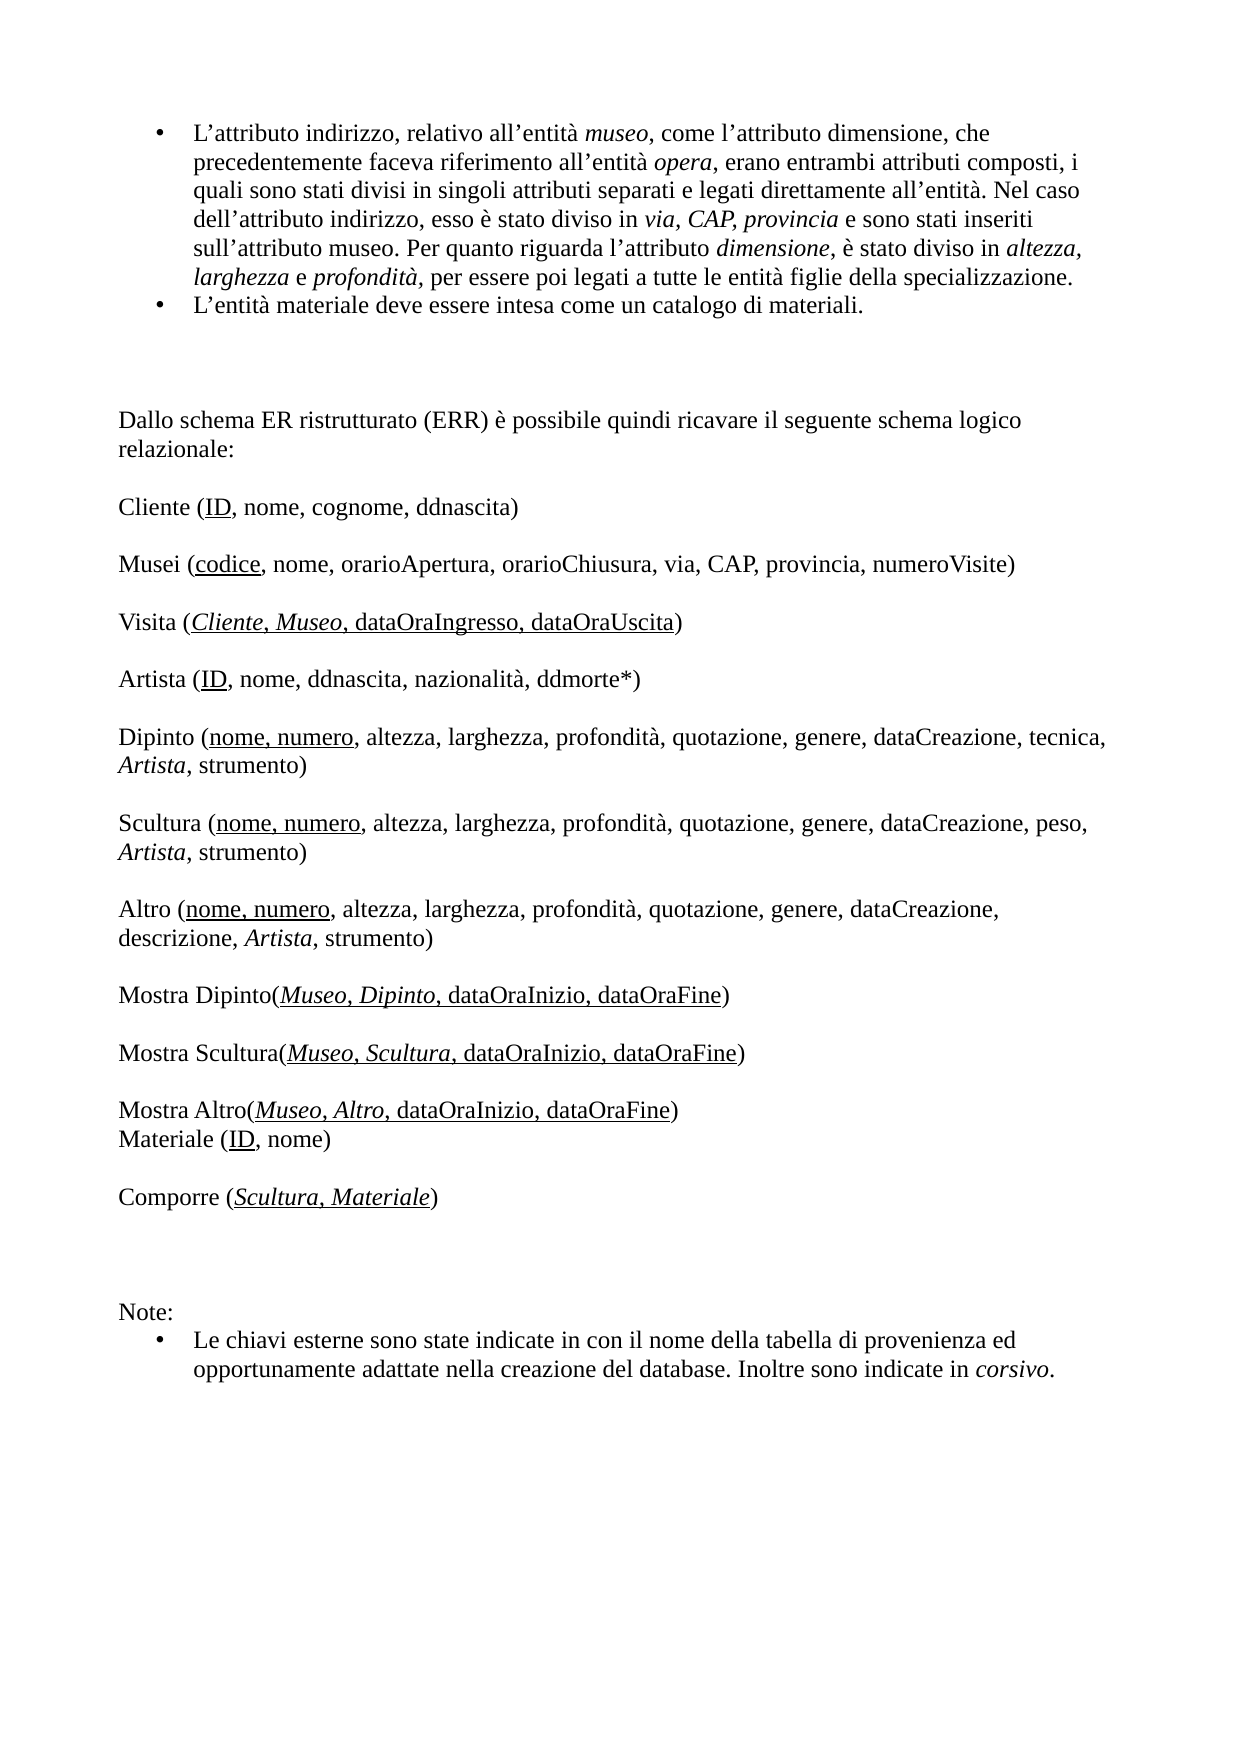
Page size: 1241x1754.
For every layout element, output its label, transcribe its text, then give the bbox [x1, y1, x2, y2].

text Dipinto (nome, numero, altezza, larghezza, profondità, quotazione, genere, dataCreazione, tecnica, Artista, strumento) [118, 722, 1122, 779]
text Mostra Scultura(Museo, Scultura, dataOraInizio, dataOraFine) [118, 1038, 1122, 1067]
text Dallo schema ER ristrutturato (ERR) è possibile quindi ricavare il seguente schema logico relazionale: [118, 406, 1122, 463]
text Visita (Cliente, Museo, dataOraIngresso, dataOraUscita) [118, 607, 1122, 636]
list L’entità materiale deve essere intesa come un catalogo di materiali. [156, 291, 1122, 319]
list L’attributo indirizzo, relativo all’entità museo, come l’attributo dimensione, che precedentemente faceva riferimento all’entità opera, erano entrambi attributi composti, i quali sono stati divisi in singoli attributi separati e legati direttamente all’entità. Nel caso dell’attributo indirizzo, esso è stato diviso in via, CAP, provincia e sono stati inseriti sull’attributo museo. Per quanto riguarda l’attributo dimensione, è stato diviso in altezza, larghezza e profondità, per essere poi legati a tutte le entità figlie della specializzazione. [156, 118, 1122, 291]
text Cliente (ID, nome, cognome, ddnascita) [118, 492, 1122, 521]
text Comporre (Scultura, Materiale) [118, 1182, 1122, 1211]
text Mostra Altro(Museo, Altro, dataOraInizio, dataOraFine) [118, 1096, 1122, 1124]
text Mostra Dipinto(Museo, Dipinto, dataOraInizio, dataOraFine) [118, 981, 1122, 1009]
text Artista (ID, nome, ddnascita, nazionalità, ddmorte*) [118, 664, 1122, 693]
text Musei (codice, nome, orarioApertura, orarioChiusura, via, CAP, provincia, numeroVisite) [118, 549, 1122, 578]
list Le chiavi esterne sono state indicate in con il nome della tabella di provenienza ed opportunamente adattate nella creazione del database. Inoltre sono indicate in corsivo. [156, 1326, 1122, 1383]
text Scultura (nome, numero, altezza, larghezza, profondità, quotazione, genere, dataCreazione, peso, Artista, strumento) [118, 808, 1122, 866]
text Materiale (ID, nome) [118, 1124, 1122, 1153]
text Note: [118, 1297, 1122, 1326]
text Altro (nome, numero, altezza, larghezza, profondità, quotazione, genere, dataCreazione, descrizione, Artista, strumento) [118, 894, 1122, 952]
